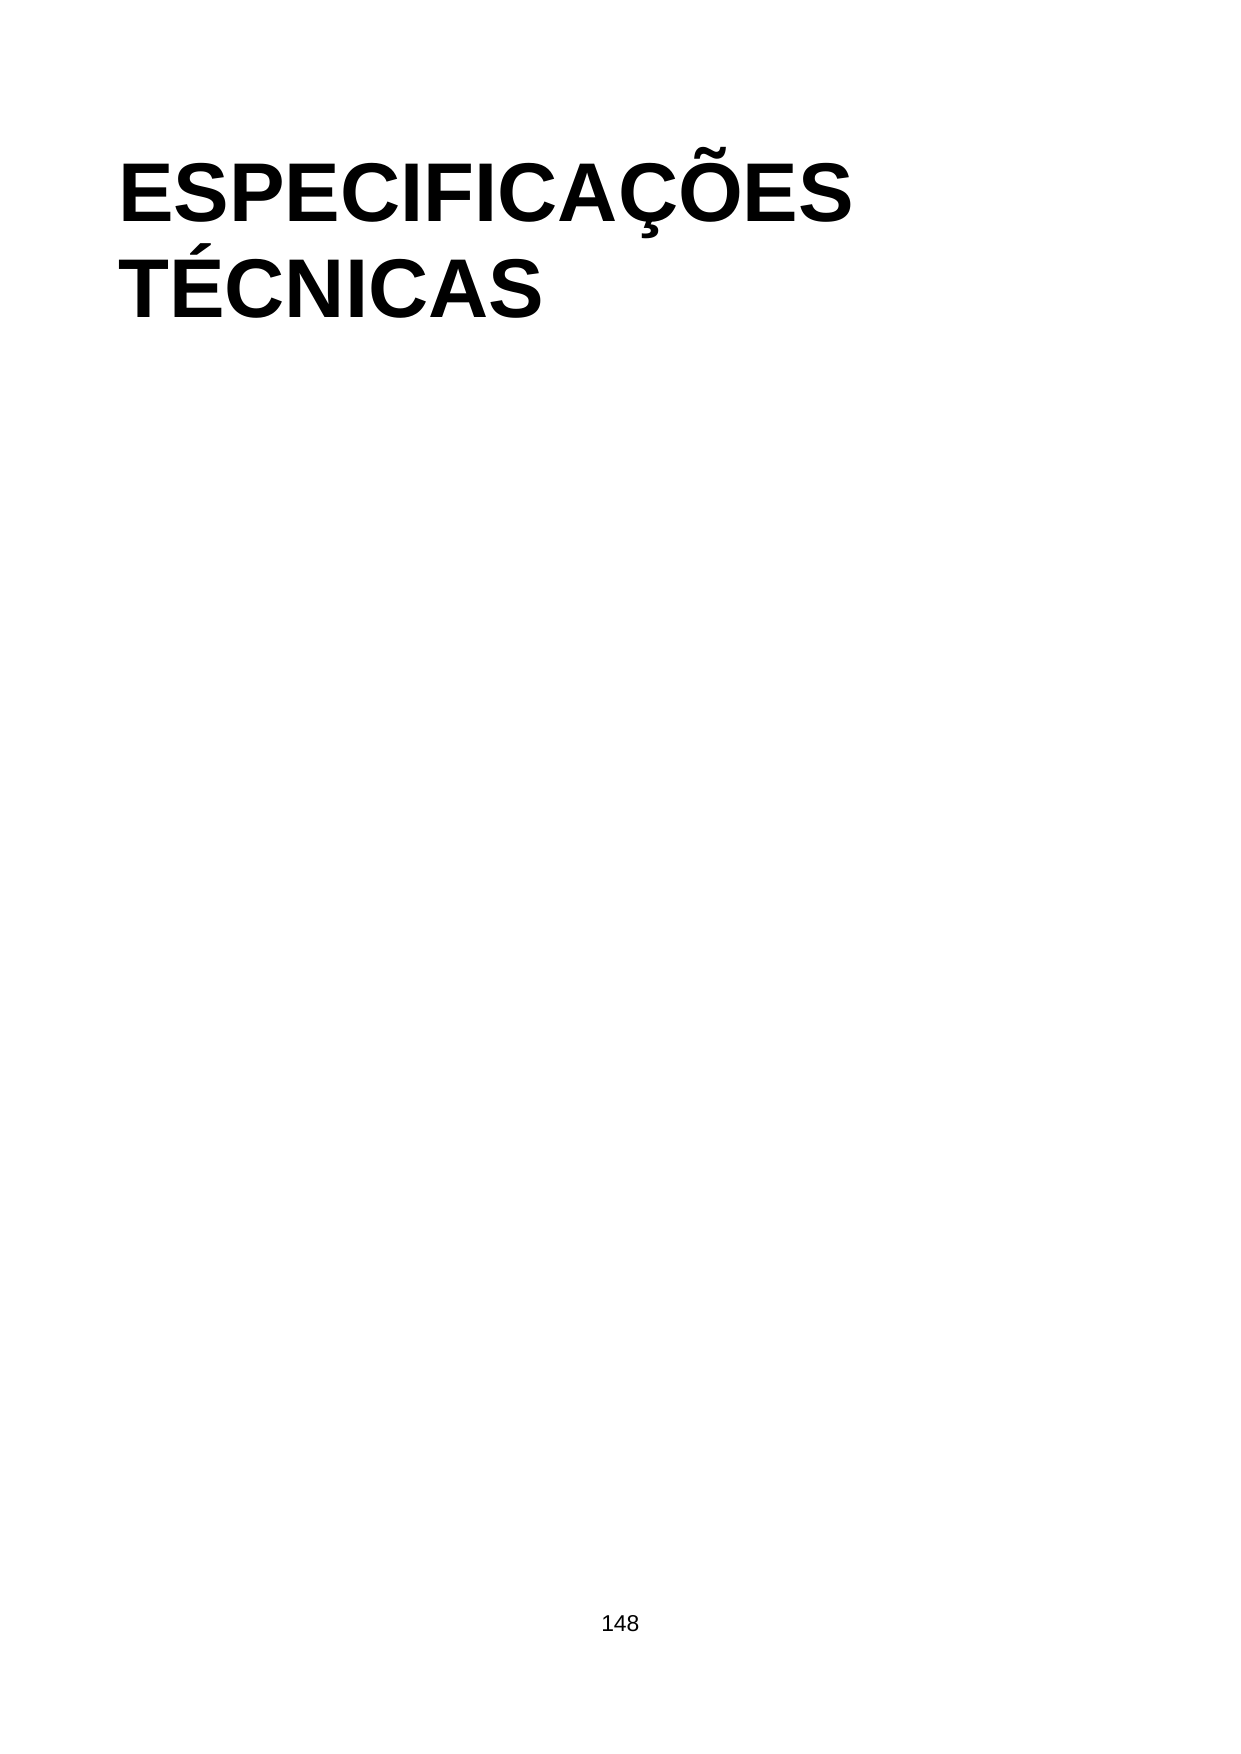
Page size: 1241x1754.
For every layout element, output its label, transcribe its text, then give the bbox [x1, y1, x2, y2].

text ESPECIFICAÇÕES TÉCNICAS [118, 143, 1122, 335]
